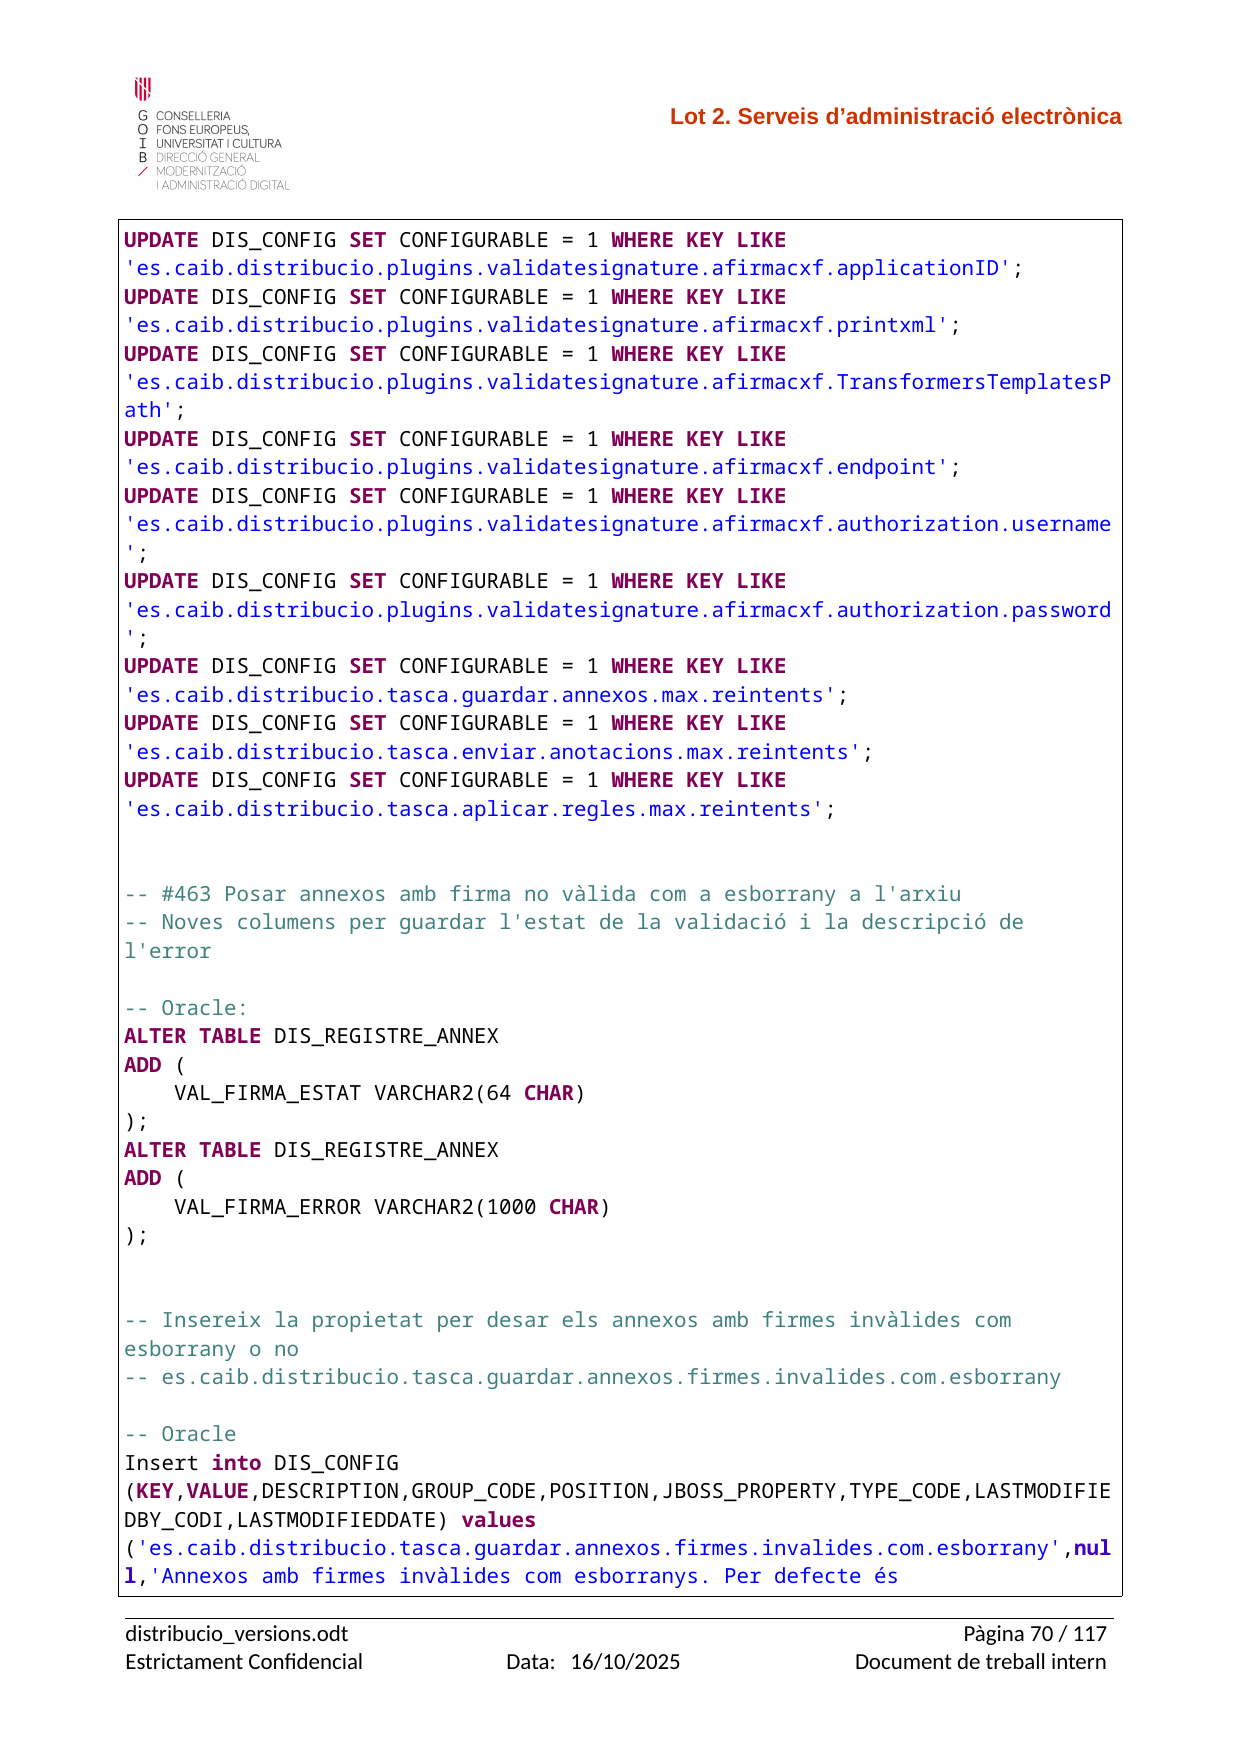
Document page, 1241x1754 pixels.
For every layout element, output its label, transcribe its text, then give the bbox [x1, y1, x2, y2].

table_header UPDATE DIS_CONFIG SET CONFIGURABLE = 1 WHERE KEY LIKE 'es.caib.distribucio.plugins.validatesignature.afirmacxf.applicationID'; UPDATE DIS_CONFIG SET CONFIGURABLE = 1 WHERE KEY LIKE 'es.caib.distribucio.plugins.validatesignature.afirmacxf.printxml'; UPDATE DIS_CONFIG SET CONFIGURABLE = 1 WHERE KEY LIKE 'es.caib.distribucio.plugins.validatesignature.afirmacxf.TransformersTemplatesPath'; UPDATE DIS_CONFIG SET CONFIGURABLE = 1 WHERE KEY LIKE 'es.caib.distribucio.plugins.validatesignature.afirmacxf.endpoint'; UPDATE DIS_CONFIG SET CONFIGURABLE = 1 WHERE KEY LIKE 'es.caib.distribucio.plugins.validatesignature.afirmacxf.authorization.username'; UPDATE DIS_CONFIG SET CONFIGURABLE = 1 WHERE KEY LIKE 'es.caib.distribucio.plugins.validatesignature.afirmacxf.authorization.password'; UPDATE DIS_CONFIG SET CONFIGURABLE = 1 WHERE KEY LIKE 'es.caib.distribucio.tasca.guardar.annexos.max.reintents'; UPDATE DIS_CONFIG SET CONFIGURABLE = 1 WHERE KEY LIKE 'es.caib.distribucio.tasca.enviar.anotacions.max.reintents'; UPDATE DIS_CONFIG SET CONFIGURABLE = 1 WHERE KEY LIKE 'es.caib.distribucio.tasca.aplicar.regles.max.reintents'; -- #463 Posar annexos amb firma no vàlida com a esborrany a l'arxiu -- Noves columens per guardar l'estat de la validació i la descripció de l'error -- Oracle: ALTER TABLE DIS_REGISTRE_ANNEX ADD ( VAL_FIRMA_ESTAT VARCHAR2(64 CHAR) ); ALTER TABLE DIS_REGISTRE_ANNEX ADD ( VAL_FIRMA_ERROR VARCHAR2(1000 CHAR) ); -- Insereix la propietat per desar els annexos amb firmes invàlides com esborrany o no -- es.caib.distribucio.tasca.guardar.annexos.firmes.invalides.com.esborrany -- Oracle Insert into DIS_CONFIG (KEY,VALUE,DESCRIPTION,GROUP_CODE,POSITION,JBOSS_PROPERTY,TYPE_CODE,LASTMODIFIEDBY_CODI,LASTMODIFIEDDATE) values ('es.caib.distribucio.tasca.guardar.annexos.firmes.invalides.com.esborrany',null,'Annexos amb firmes invàlides com esborranys. Per defecte és [119, 220, 1122, 1596]
picture [126, 70, 299, 197]
